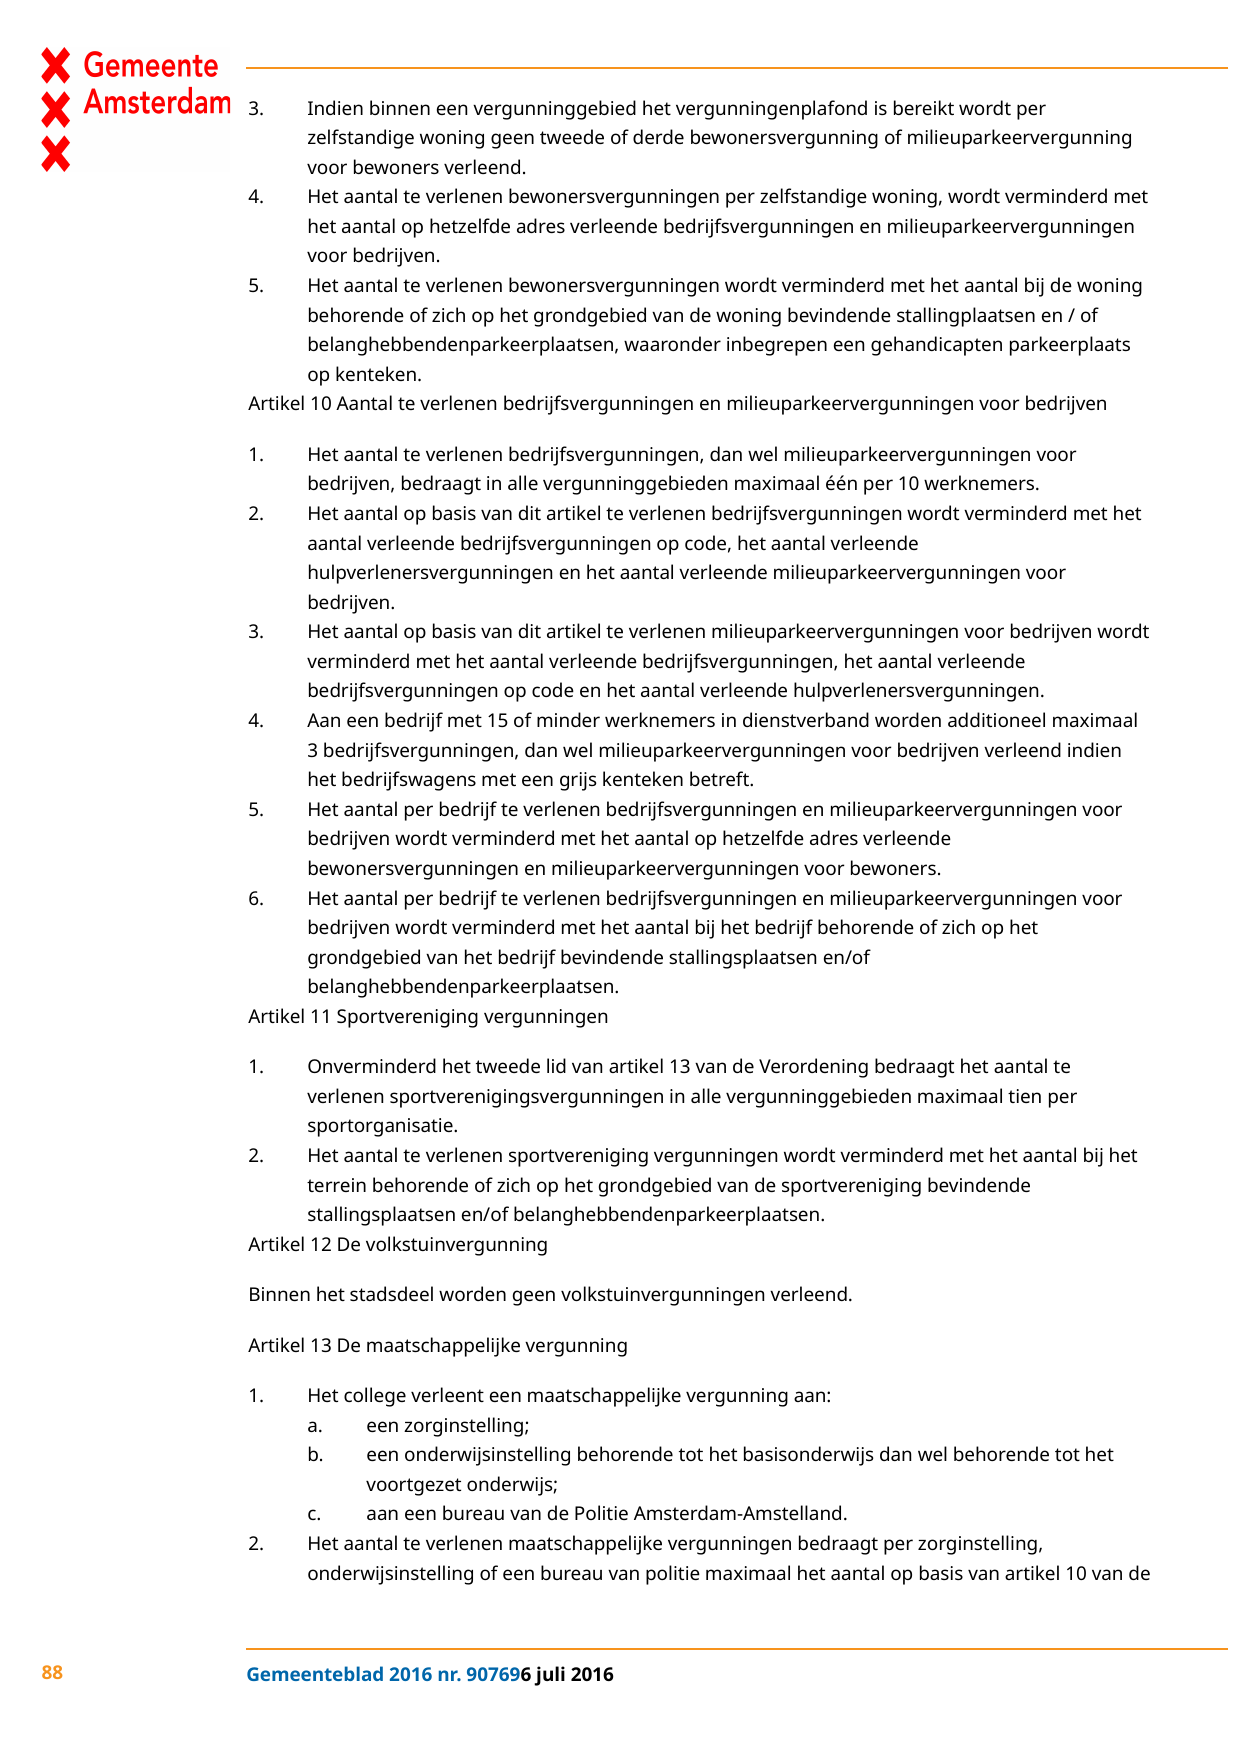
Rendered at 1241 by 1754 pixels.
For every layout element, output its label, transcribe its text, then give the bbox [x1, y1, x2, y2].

text Artikel 11 Sportvereniging vergunningen [248, 1003, 1152, 1029]
list Het aantal per bedrijf te verlenen bedrijfsvergunningen en milieuparkeervergunningen voor bedrijven wordt verminderd met het aantal op hetzelfde adres verleende bewonersvergunningen en milieuparkeervergunningen voor bewoners. [248, 796, 1152, 881]
list Aan een bedrijf met 15 of minder werknemers in dienstverband worden additioneel maximaal 3 bedrijfsvergunningen, dan wel milieuparkeervergunningen voor bedrijven verleend indien het bedrijfswagens met een grijs kenteken betreft. [248, 707, 1152, 792]
list Het aantal te verlenen sportvereniging vergunningen wordt verminderd met het aantal bij het terrein behorende of zich op het grondgebied van de sportvereniging bevindende stallingsplaatsen en/of belanghebbendenparkeerplaatsen. [248, 1142, 1152, 1227]
list Het aantal per bedrijf te verlenen bedrijfsvergunningen en milieuparkeervergunningen voor bedrijven wordt verminderd met het aantal bij het bedrijf behorende of zich op het grondgebied van het bedrijf bevindende stallingsplaatsen en/of belanghebbendenparkeerplaatsen. [248, 885, 1152, 999]
list Het aantal te verlenen bewonersvergunningen per zelfstandige woning, wordt verminderd met het aantal op hetzelfde adres verleende bedrijfsvergunningen en milieuparkeervergunningen voor bedrijven. [248, 183, 1152, 268]
list een onderwijsinstelling behorende tot het basisonderwijs dan wel behorende tot het voortgezet onderwijs; [307, 1441, 1152, 1497]
list Onverminderd het tweede lid van artikel 13 van de Verordening bedraagt het aantal te verlenen sportverenigingsvergunningen in alle vergunninggebieden maximaal tien per sportorganisatie. [248, 1053, 1152, 1138]
list aan een bureau van de Politie Amsterdam-Amstelland. [307, 1501, 1152, 1526]
list Het aantal op basis van dit artikel te verlenen bedrijfsvergunningen wordt verminderd met het aantal verleende bedrijfsvergunningen op code, het aantal verleende hulpverlenersvergunningen en het aantal verleende milieuparkeervergunningen voor bedrijven. [248, 500, 1152, 615]
picture [41, 47, 231, 172]
list Het college verleent een maatschappelijke vergunning aan: [248, 1382, 1152, 1408]
list een zorginstelling; [307, 1412, 1152, 1438]
list Het aantal te verlenen maatschappelijke vergunningen bedraagt per zorginstelling, onderwijsinstelling of een bureau van politie maximaal het aantal op basis van artikel 10 van de [248, 1530, 1152, 1586]
text Artikel 10 Aantal te verlenen bedrijfsvergunningen en milieuparkeervergunningen voor bedrijven [248, 391, 1152, 416]
text Artikel 13 De maatschappelijke vergunning [248, 1332, 1152, 1358]
text Artikel 12 De volkstuinvergunning [248, 1231, 1152, 1257]
list Indien binnen een vergunninggebied het vergunningenplafond is bereikt wordt per zelfstandige woning geen tweede of derde bewonersvergunning of milieuparkeervergunning voor bewoners verleend. [248, 95, 1152, 180]
list Het aantal op basis van dit artikel te verlenen milieuparkeervergunningen voor bedrijven wordt verminderd met het aantal verleende bedrijfsvergunningen, het aantal verleende bedrijfsvergunningen op code en het aantal verleende hulpverlenersvergunningen. [248, 618, 1152, 703]
list Het aantal te verlenen bedrijfsvergunningen, dan wel milieuparkeervergunningen voor bedrijven, bedraagt in alle vergunninggebieden maximaal één per 10 werknemers. [248, 441, 1152, 496]
list Het aantal te verlenen bewonersvergunningen wordt verminderd met het aantal bij de woning behorende of zich op het grondgebied van de woning bevindende stallingplaatsen en / of belanghebbendenparkeerplaatsen, waaronder inbegrepen een gehandicapten parkeerplaats op kenteken. [248, 272, 1152, 387]
text Binnen het stadsdeel worden geen volkstuinvergunningen verleend. [248, 1281, 1152, 1307]
